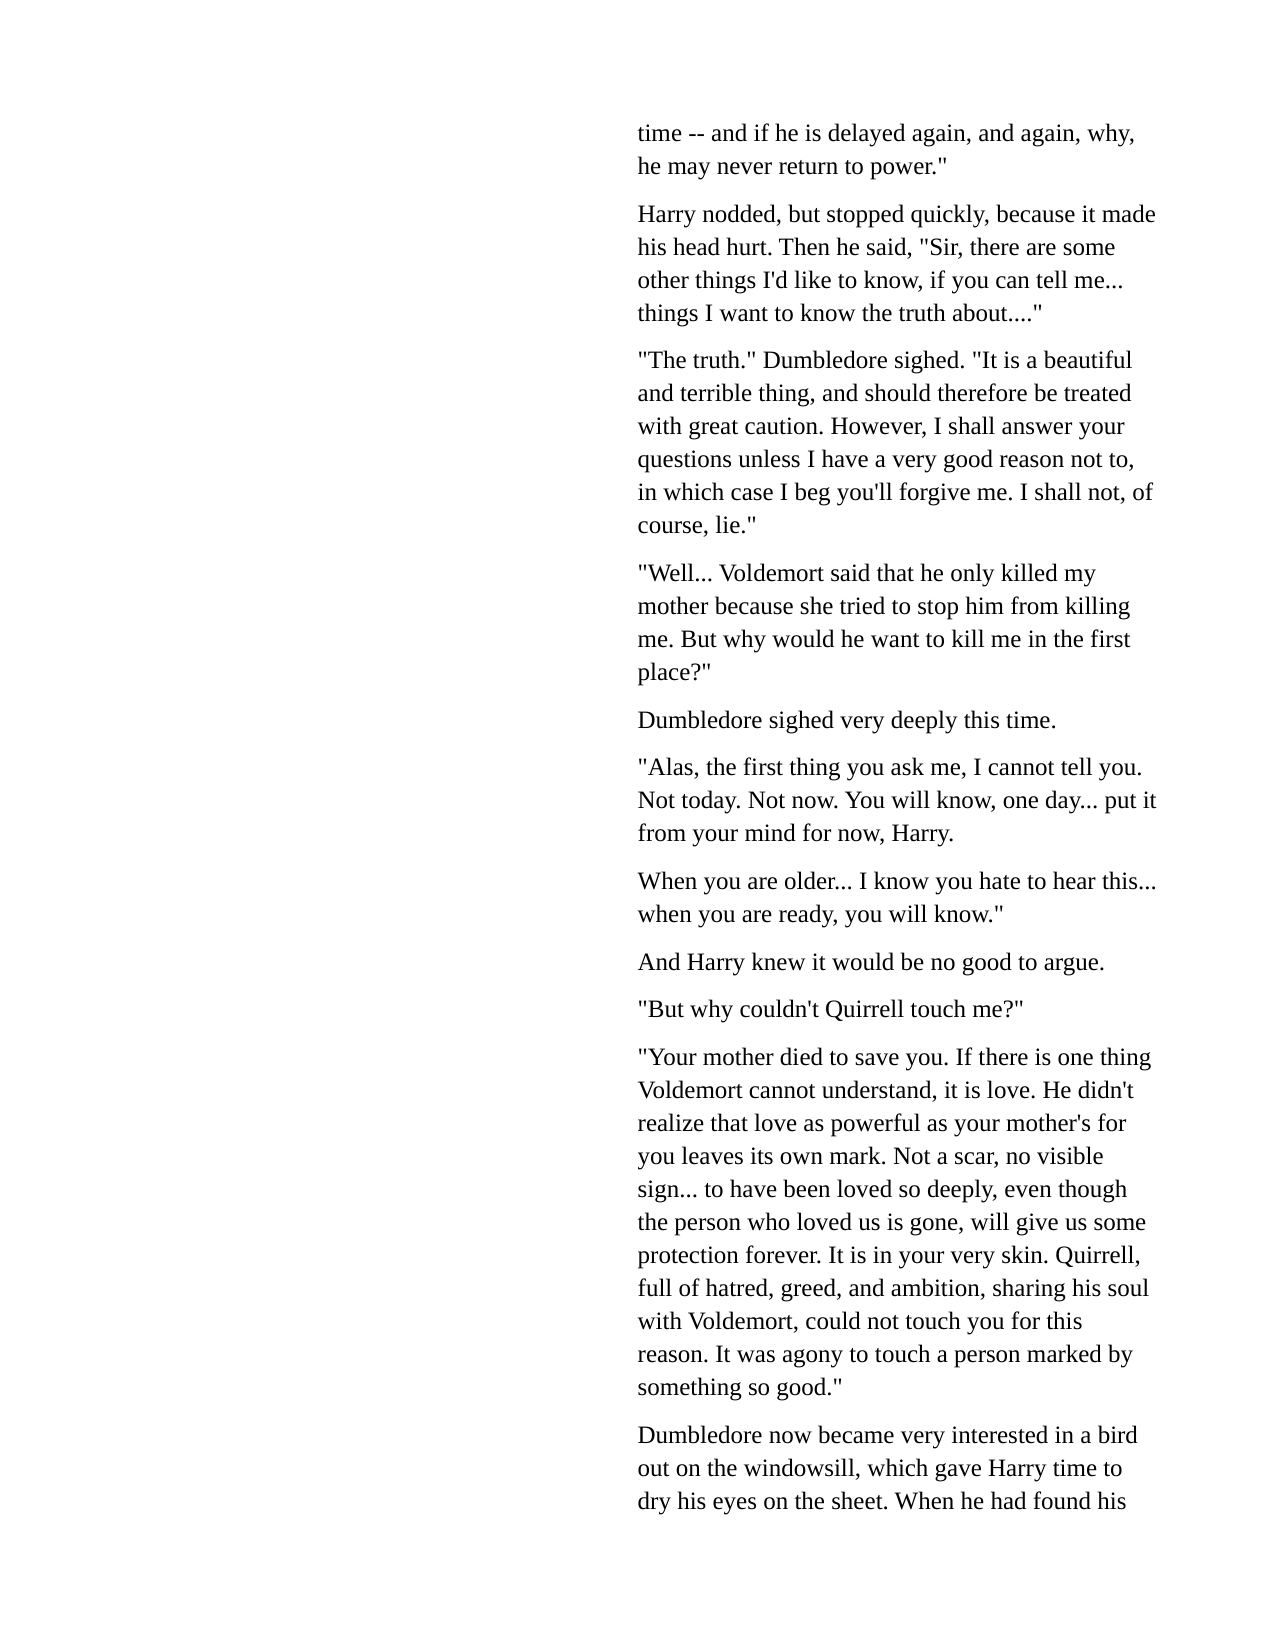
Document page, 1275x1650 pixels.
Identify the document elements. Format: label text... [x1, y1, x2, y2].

table_cell [118, 866, 637, 947]
table_cell Dumbledore now became very interested in a bird out on the windowsill, which gave Harry time to dry his eyes on the sheet. When he had found his [638, 1420, 1157, 1514]
table_cell [118, 199, 637, 345]
table_cell [118, 705, 637, 752]
table_cell [118, 753, 637, 866]
table_cell time -- and if he is delayed again, and again, why, he may never return to power." [638, 118, 1157, 199]
table_cell [118, 558, 637, 705]
table_cell "But why couldn't Quirrell touch me?" [638, 994, 1157, 1042]
table_cell [118, 345, 637, 558]
table_cell [118, 994, 637, 1042]
table_cell [118, 118, 637, 199]
table_cell Harry nodded, but stopped quickly, because it made his head hurt. Then he said, "Sir, there are some other things I'd like to know, if you can tell me... things I want to know the truth about...." [638, 199, 1157, 345]
table_cell [118, 947, 637, 994]
table_cell When you are older... I know you hate to hear this... when you are ready, you will know." [638, 866, 1157, 947]
table_cell "The truth." Dumbledore sighed. "It is a beautiful and terrible thing, and should therefore be treated with great caution. However, I shall answer your questions unless I have a very good reason not to, in which case I beg you'll forgive me. I shall not, of course, lie." [638, 345, 1157, 558]
table_cell Dumbledore sighed very deeply this time. [638, 705, 1157, 752]
table_cell "Well... Voldemort said that he only killed my mother because she tried to stop him from killing me. But why would he want to kill me in the first place?" [638, 558, 1157, 705]
table_cell [118, 1420, 637, 1514]
table_cell "Alas, the first thing you ask me, I cannot tell you. Not today. Not now. You will know, one day... put it from your mind for now, Harry. [638, 753, 1157, 866]
table_cell [118, 1042, 637, 1420]
table_cell "Your mother died to save you. If there is one thing Voldemort cannot understand, it is love. He didn't realize that love as powerful as your mother's for you leaves its own mark. Not a scar, no visible sign... to have been loved so deeply, even though the person who loved us is gone, will give us some protection forever. It is in your very skin. Quirrell, full of hatred, greed, and ambition, sharing his soul with Voldemort, could not touch you for this reason. It was agony to touch a person marked by something so good." [638, 1042, 1157, 1420]
table_cell And Harry knew it would be no good to argue. [638, 947, 1157, 994]
